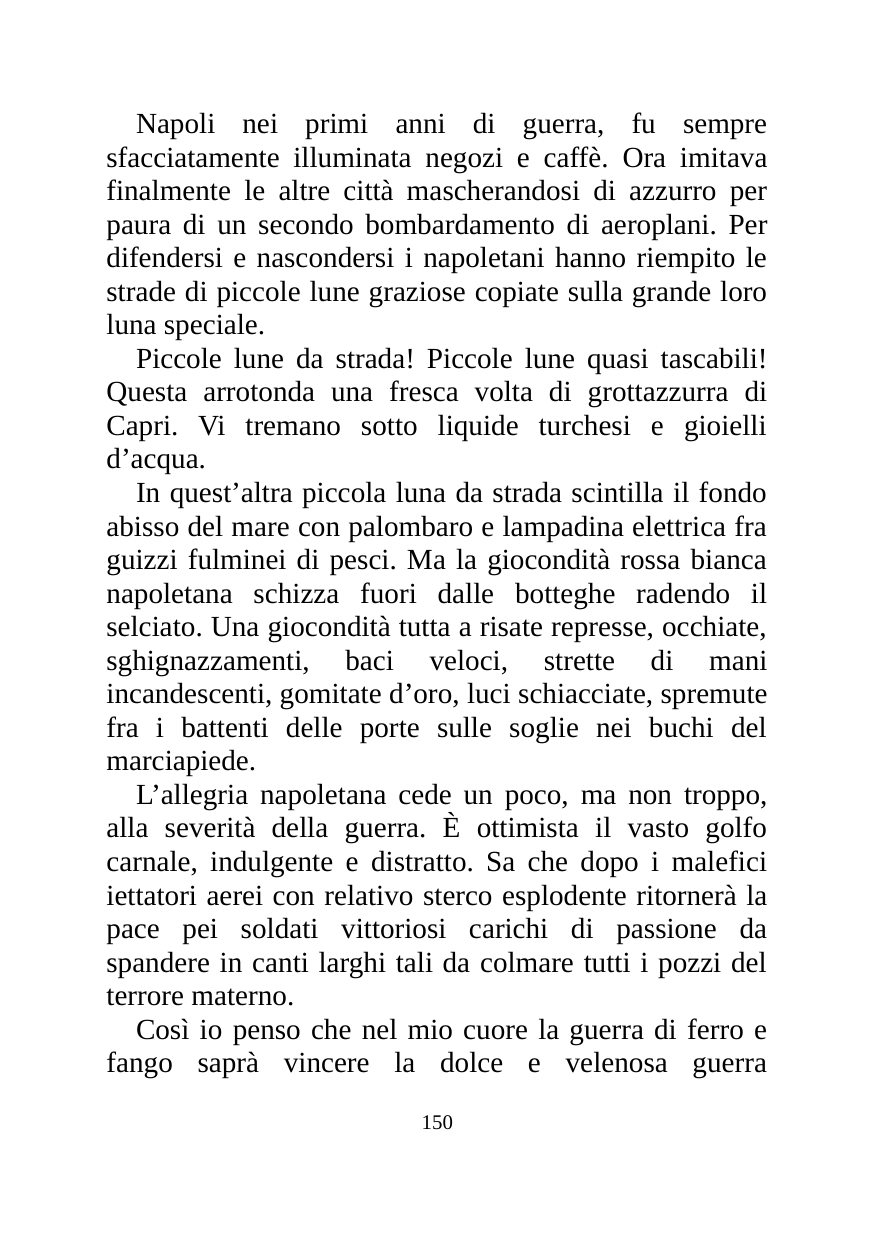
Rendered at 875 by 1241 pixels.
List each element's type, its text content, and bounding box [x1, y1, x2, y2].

text Napoli nei primi anni di guerra, fu sempre sfacciatamente illuminata negozi e caffè. Ora imitava finalmente le altre città mascherandosi di azzurro per paura di un secondo bombardamento di aeroplani. Per difendersi e nascondersi i napoletani hanno riempito le strade di piccole lune graziose copiate sulla grande loro luna speciale. [106, 106, 768, 341]
text In quest’altra piccola luna da strada scintilla il fondo abisso del mare con palombaro e lampadina elettrica fra guizzi fulminei di pesci. Ma la giocondità rossa bianca napoletana schizza fuori dalle botteghe radendo il selciato. Una giocondità tutta a risate represse, occhiate, sghignazzamenti, baci veloci, strette di mani incandescenti, gomitate d’oro, luci schiacciate, spremute fra i battenti delle porte sulle soglie nei buchi del marciapiede. [106, 475, 768, 777]
text Piccole lune da strada! Piccole lune quasi tascabili! Questa arrotonda una fresca volta di grottazzurra di Capri. Vi tremano sotto liquide turchesi e gioielli d’acqua. [106, 341, 768, 475]
text L’allegria napoletana cede un poco, ma non troppo, alla severità della guerra. È ottimista il vasto golfo carnale, indulgente e distratto. Sa che dopo i malefici iettatori aerei con relativo sterco esplodente ritornerà la pace pei soldati vittoriosi carichi di passione da spandere in canti larghi tali da colmare tutti i pozzi del terrore materno. [106, 777, 768, 1012]
text Così io penso che nel mio cuore la guerra di ferro e fango saprà vincere la dolce e velenosa guerra [106, 1012, 768, 1079]
